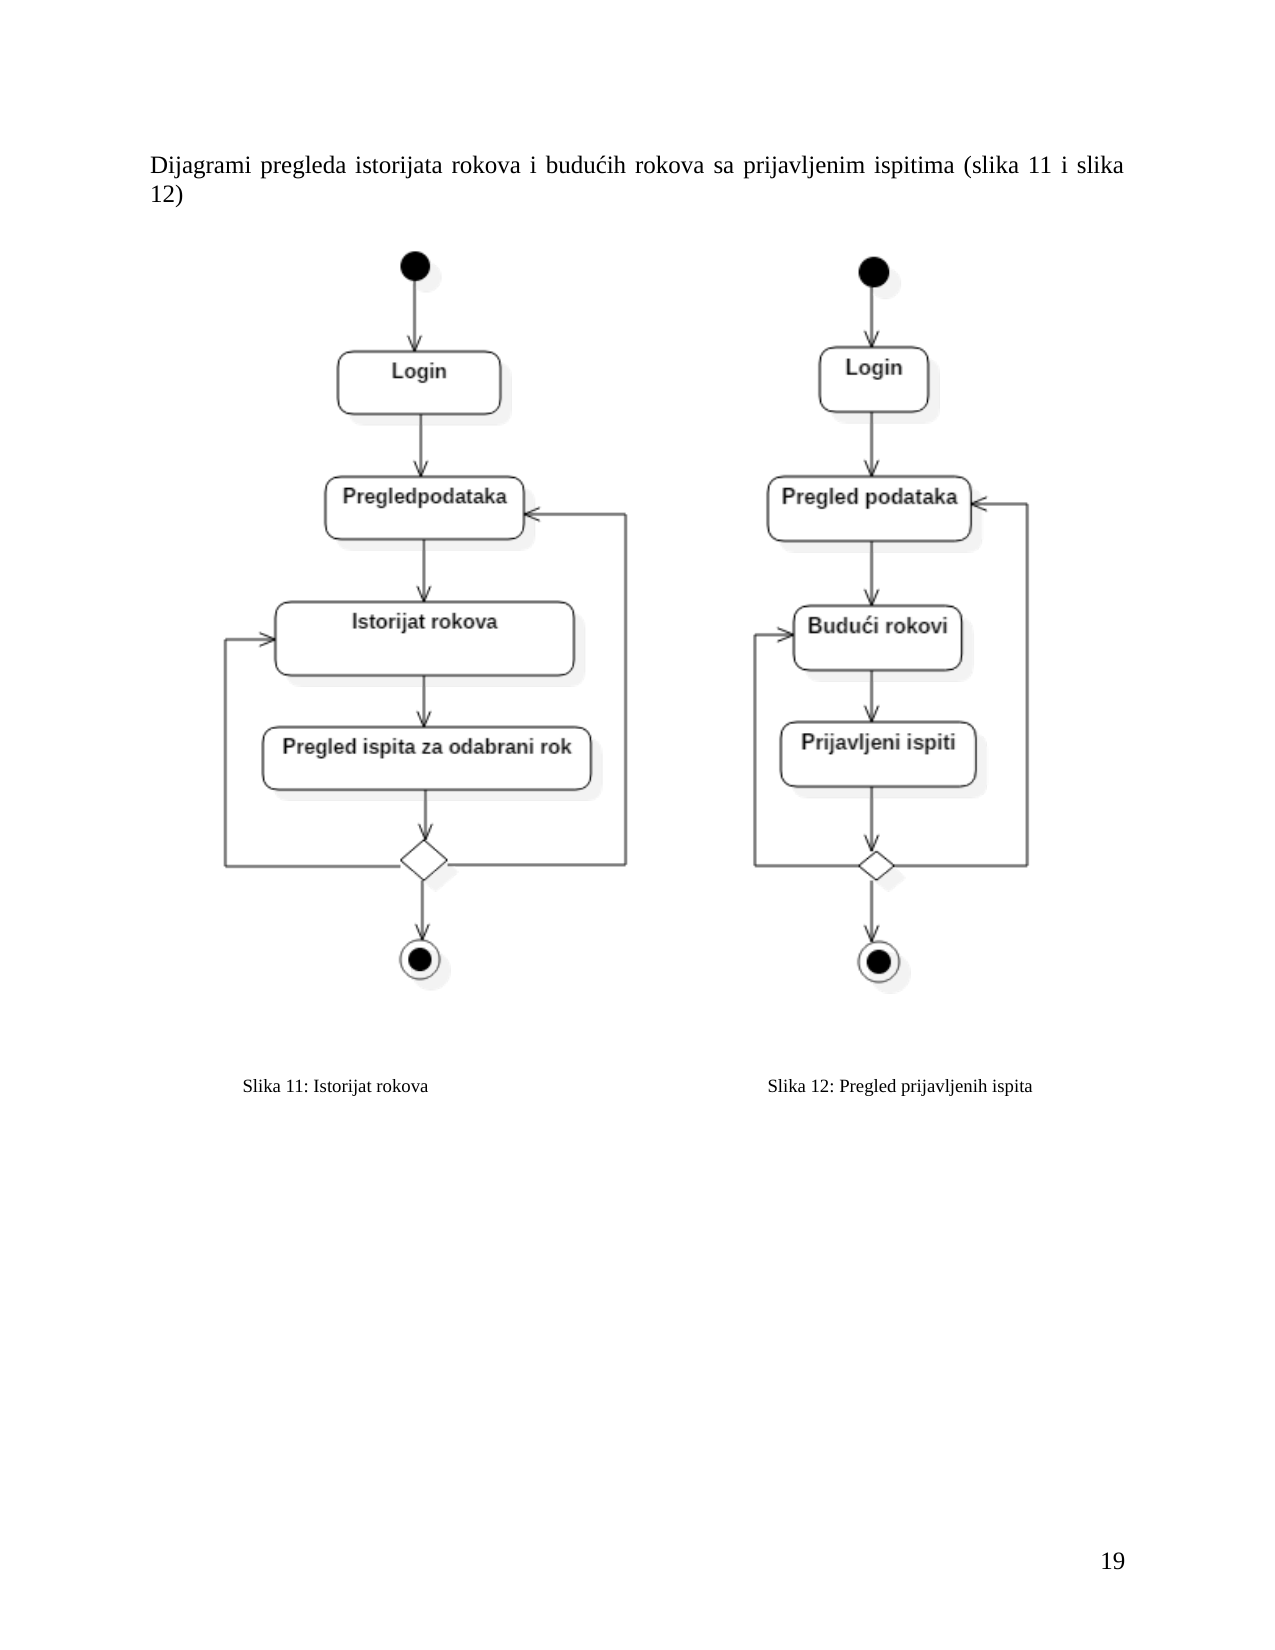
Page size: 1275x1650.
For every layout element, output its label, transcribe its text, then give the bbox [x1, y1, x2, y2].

picture [739, 241, 1093, 1047]
text Dijagrami pregleda istorijata rokova i budućih rokova sa prijavljenim ispitima (slika 11 i slika 12) [150, 150, 1125, 207]
picture [210, 236, 690, 1042]
text Slika 11: Istorijat rokova Slika 12: Pregled prijavljenih ispita [150, 1074, 1125, 1096]
